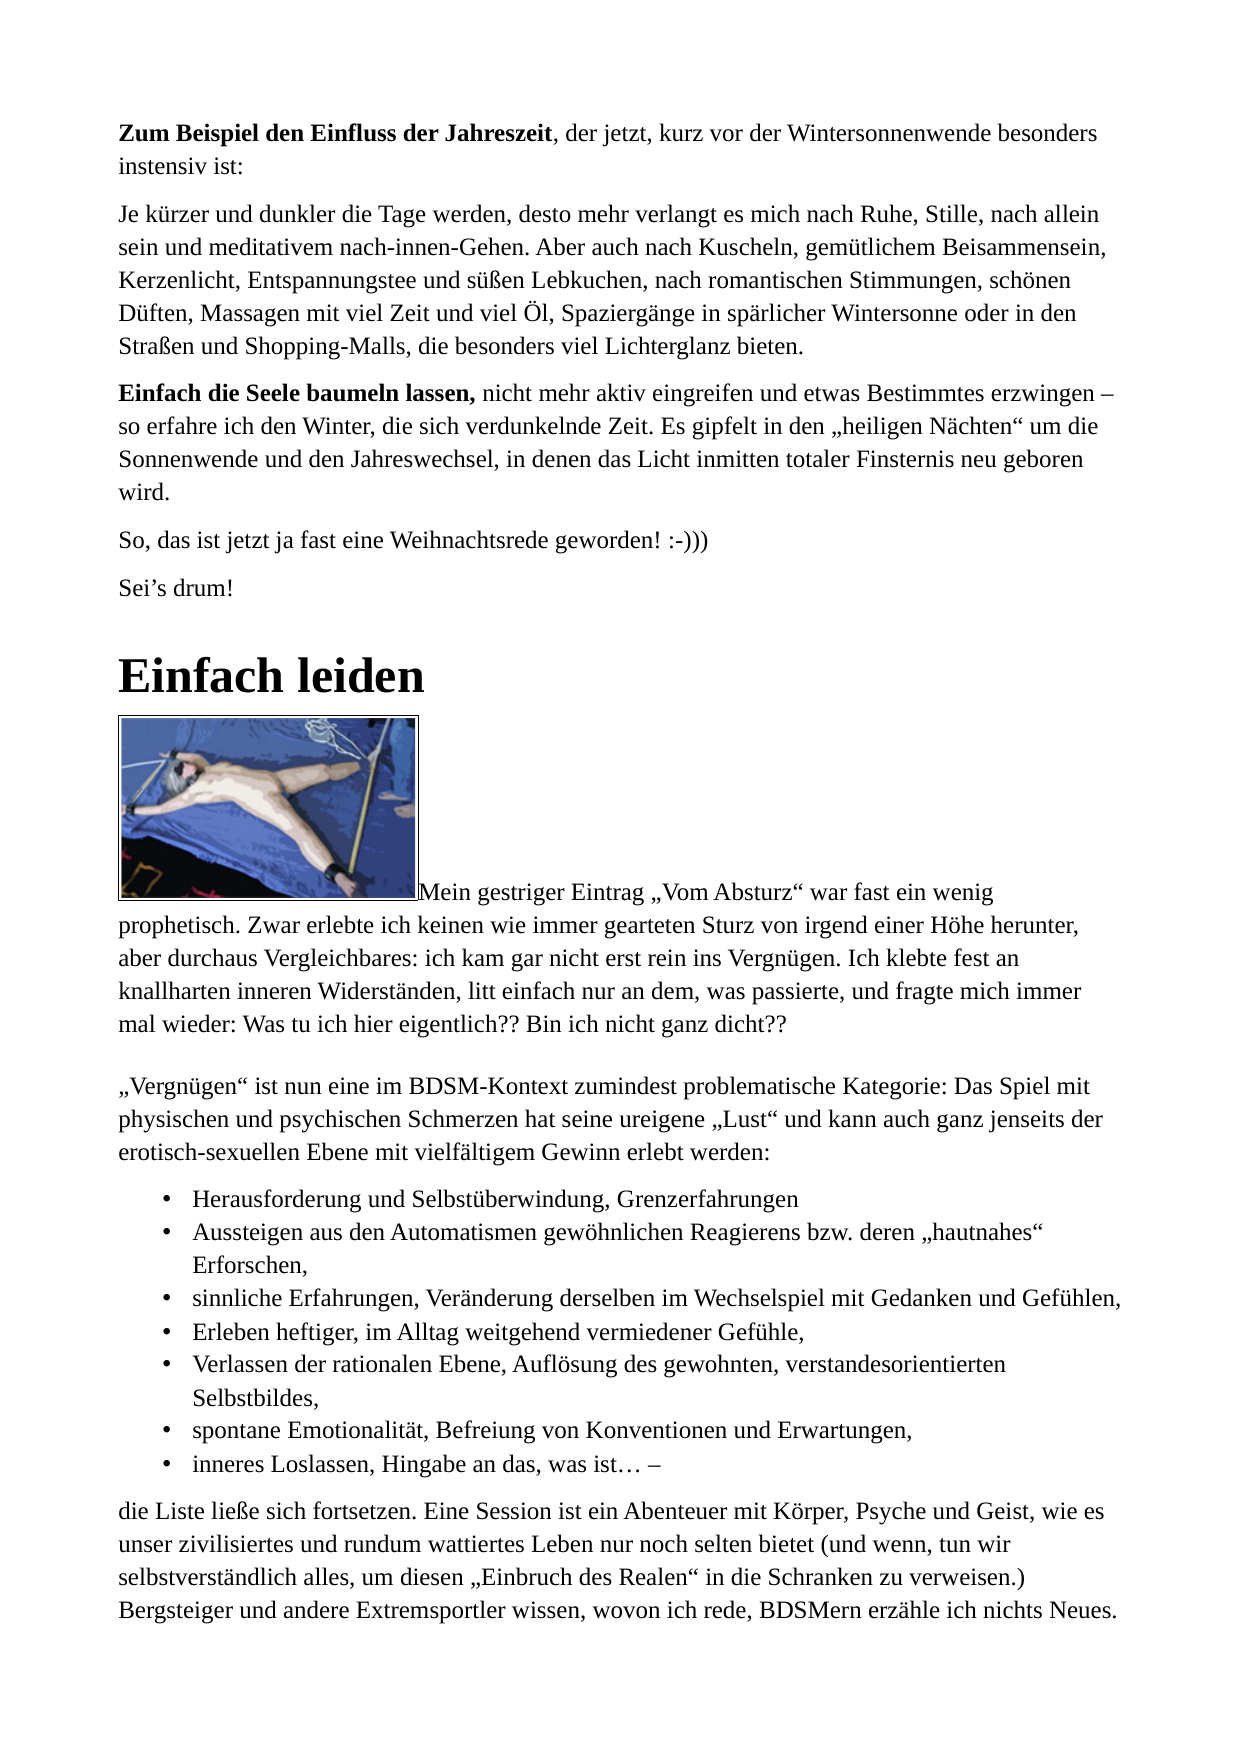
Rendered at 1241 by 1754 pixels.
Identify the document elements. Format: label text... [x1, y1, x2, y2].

text Einfach die Seele baumeln lassen, nicht mehr aktiv eingreifen und etwas Bestimmtes erzwingen – so erfahre ich den Winter, die sich verdunkelnde Zeit. Es gipfelt in den „heiligen Nächten“ um die Sonnenwende und den Jahreswechsel, in denen das Licht inmitten totaler Finsternis neu geboren wird. [118, 378, 1122, 506]
text Je kürzer und dunkler die Tage werden, desto mehr verlangt es mich nach Ruhe, Stille, nach allein sein und meditativem nach-innen-Gehen. Aber auch nach Kuscheln, gemütlichem Beisammensein, Kerzenlicht, Entspannungstee und süßen Lebkuchen, nach romantischen Stimmungen, schönen Düften, Massagen mit viel Zeit und viel Öl, Spaziergänge in spärlicher Wintersonne oder in den Straßen und Shopping-Malls, die besonders viel Lichterglanz bieten. [118, 199, 1122, 359]
picture [121, 718, 415, 898]
list Herausforderung und Selbstüberwindung, Grenzerfahrungen [162, 1184, 1122, 1213]
text So, das ist jetzt ja fast eine Weihnachtsrede geworden! :-))) [118, 525, 1122, 554]
text Sei’s drum! [118, 573, 1122, 601]
list inneres Loslassen, Hingabe an das, was ist… – [162, 1449, 1122, 1477]
list Verlassen der rationalen Ebene, Auflösung des gewohnten, verstandesorientierten Selbstbildes, [162, 1349, 1122, 1411]
list Aussteigen aus den Automatismen gewöhnlichen Reagierens bzw. deren „hautnahes“ Erforschen, [162, 1217, 1122, 1279]
list spontane Emotionalität, Befreiung von Konventionen und Erwartungen, [162, 1416, 1122, 1444]
text Zum Beispiel den Einfluss der Jahreszeit, der jetzt, kurz vor der Wintersonnenwende besonders instensiv ist: [118, 118, 1122, 180]
text Mein gestriger Eintrag „Vom Absturz“ war fast ein wenig prophetisch. Zwar erlebte ich keinen wie immer gearteten Sturz von irgend einer Höhe herunter, aber durchaus Vergleichbares: ich kam gar nicht erst rein ins Vergnügen. Ich klebte fest an knallharten inneren Widerständen, litt einfach nur an dem, was passierte, und fragte mich immer mal wieder: Was tu ich hier eigentlich?? Bin ich nicht ganz dicht?? „Vergnügen“ ist nun eine im BDSM-Kontext zumindest problematische Kategorie: Das Spiel mit physischen und psychischen Schmerzen hat seine ureigene „Lust“ und kann auch ganz jenseits der erotisch-sexuellen Ebene mit vielfältigem Gewinn erlebt werden: [118, 715, 1122, 1166]
text die Liste ließe sich fortsetzen. Eine Session ist ein Abenteuer mit Körper, Psyche und Geist, wie es unser zivilisiertes und rundum wattiertes Leben nur noch selten bietet (und wenn, tun wir selbstverständlich alles, um diesen „Einbruch des Realen“ in die Schranken zu verweisen.) Bergsteiger und andere Extremsportler wissen, wovon ich rede, BDSMern erzähle ich nichts Neues. [118, 1496, 1122, 1624]
subtitle Einfach leiden [118, 645, 1122, 703]
list sinnliche Erfahrungen, Veränderung derselben im Wechselspiel mit Gedanken und Gefühlen, [162, 1283, 1122, 1312]
list Erleben heftiger, im Alltag weitgehend vermiedener Gefühle, [162, 1317, 1122, 1345]
